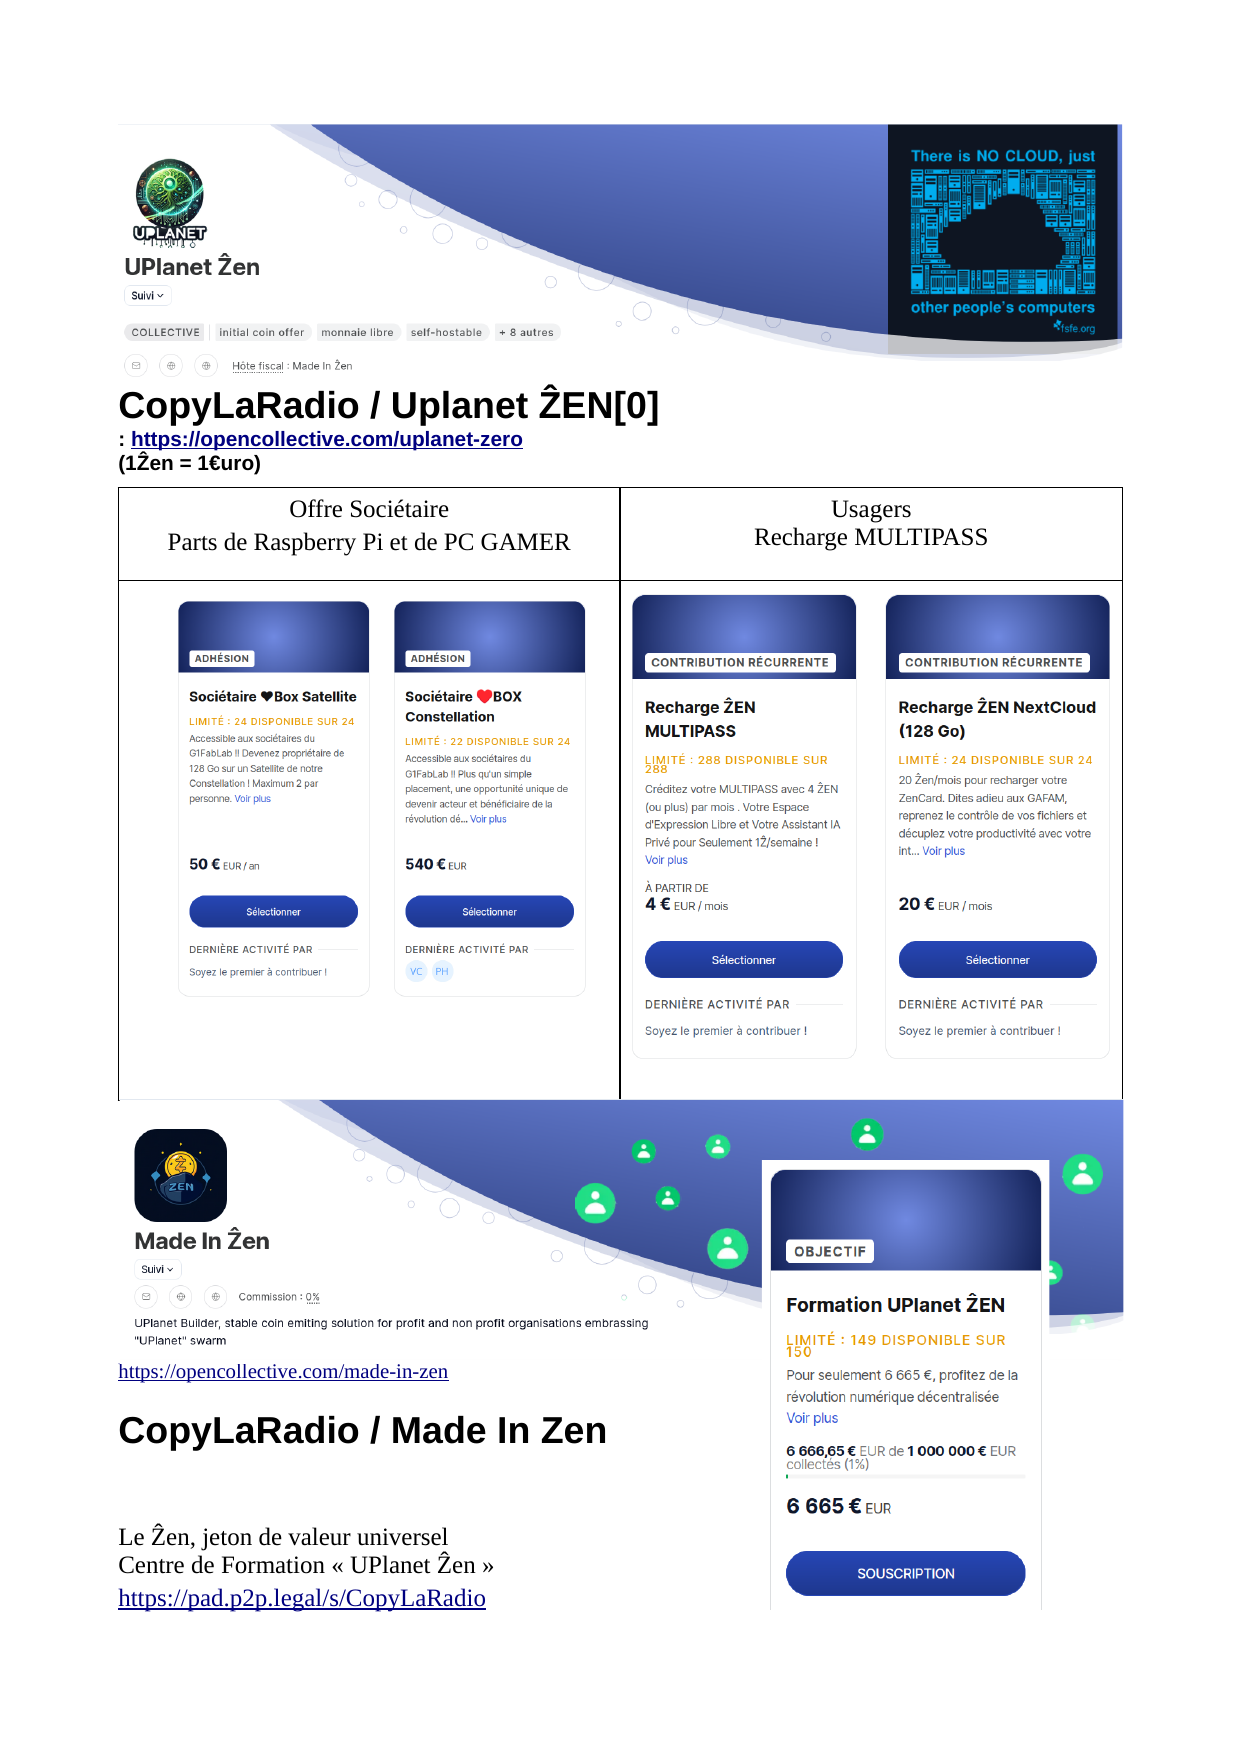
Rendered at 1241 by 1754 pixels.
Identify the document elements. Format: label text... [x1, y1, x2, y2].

subtitle CopyLaRadio / Uplanet ẐEN[0] : https://opencollective.com/uplanet-zero (1Ẑen = 1€uro) [118, 384, 1122, 474]
text [1050, 1364, 1122, 1383]
text https://opencollective.com/made-in-zen [118, 1359, 761, 1383]
text Centre de Formation « UPlanet Ẑen » https://pad.p2p.legal/s/CopyLaRadio [118, 1550, 1122, 1612]
table_header Offre Sociétaire Parts de Raspberry Pi et de PC GAMER [119, 488, 619, 580]
picture [119, 1099, 1124, 1610]
text Le Ẑen, jeton de valeur universel [118, 1464, 761, 1550]
subtitle [1050, 1408, 1122, 1452]
text [1050, 1464, 1122, 1550]
table_header Usagers Recharge MULTIPASS [621, 488, 1122, 580]
subtitle [118, 118, 1122, 122]
picture [176, 595, 589, 1001]
table_cell [119, 581, 619, 1099]
subtitle CopyLaRadio / Made In Zen [118, 1408, 761, 1452]
picture [118, 122, 1123, 384]
table_cell [621, 581, 1122, 1099]
picture [625, 586, 1117, 1066]
